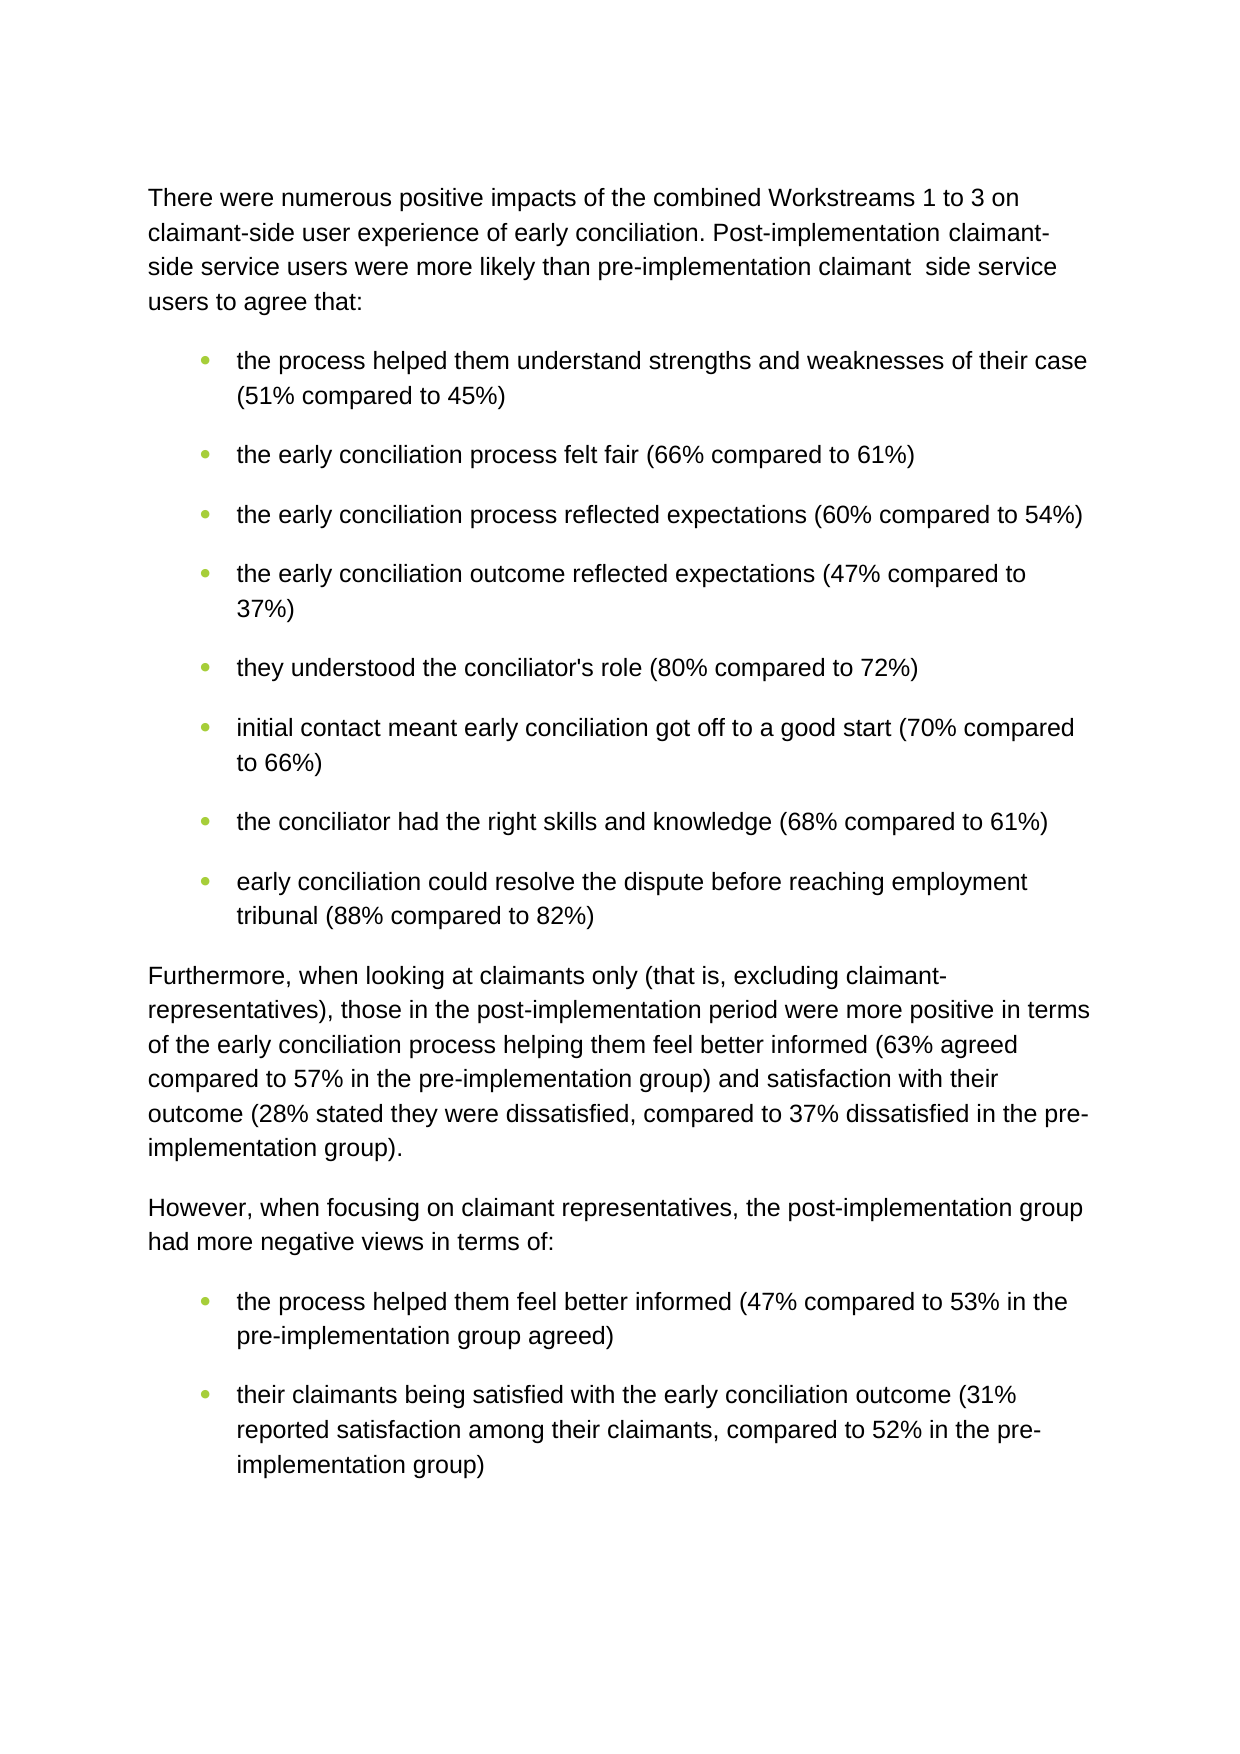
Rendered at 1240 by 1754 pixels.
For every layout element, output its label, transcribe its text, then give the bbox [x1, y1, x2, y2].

list the process helped them understand strengths and weaknesses of their case (51% compared to 45%) [201, 346, 1092, 409]
list the process helped them feel better informed (47% compared to 53% in the pre-implementation group agreed) [201, 1286, 1092, 1350]
list However, when focusing on claimant representatives, the post-implementation group had more negative views in terms of: [148, 1192, 1092, 1256]
text There were numerous positive impacts of the combined Workstreams 1 to 3 on claimant-side user experience of early conciliation. Post-implementation claimant-side service users were more likely than pre-implementation claimant side service users to agree that: [148, 183, 1092, 315]
list their claimants being satisfied with the early conciliation outcome (31% reported satisfaction among their claimants, compared to 52% in the pre-implementation group) [201, 1381, 1092, 1478]
list the early conciliation process reflected expectations (60% compared to 54%) [201, 500, 1092, 528]
list initial contact meant early conciliation got off to a good start (70% compared to 66%) [201, 713, 1092, 776]
list the conciliator had the right skills and knowledge (68% compared to 61%) [201, 807, 1092, 836]
list they understood the conciliator's role (80% compared to 72%) [201, 653, 1092, 682]
list the early conciliation outcome reflected expectations (47% compared to 37%) [201, 559, 1092, 623]
list early conciliation could resolve the dispute before reaching employment tribunal (88% compared to 82%) [201, 867, 1092, 930]
list Furthermore, when looking at claimants only (that is, excluding claimant-representatives), those in the post-implementation period were more positive in terms of the early conciliation process helping them feel better informed (63% agreed compared to 57% in the pre-implementation group) and satisfaction with their outcome (28% stated they were dissatisfied, compared to 37% dissatisfied in the pre-implementation group). [148, 961, 1092, 1162]
list the early conciliation process felt fair (66% compared to 61%) [201, 440, 1092, 469]
